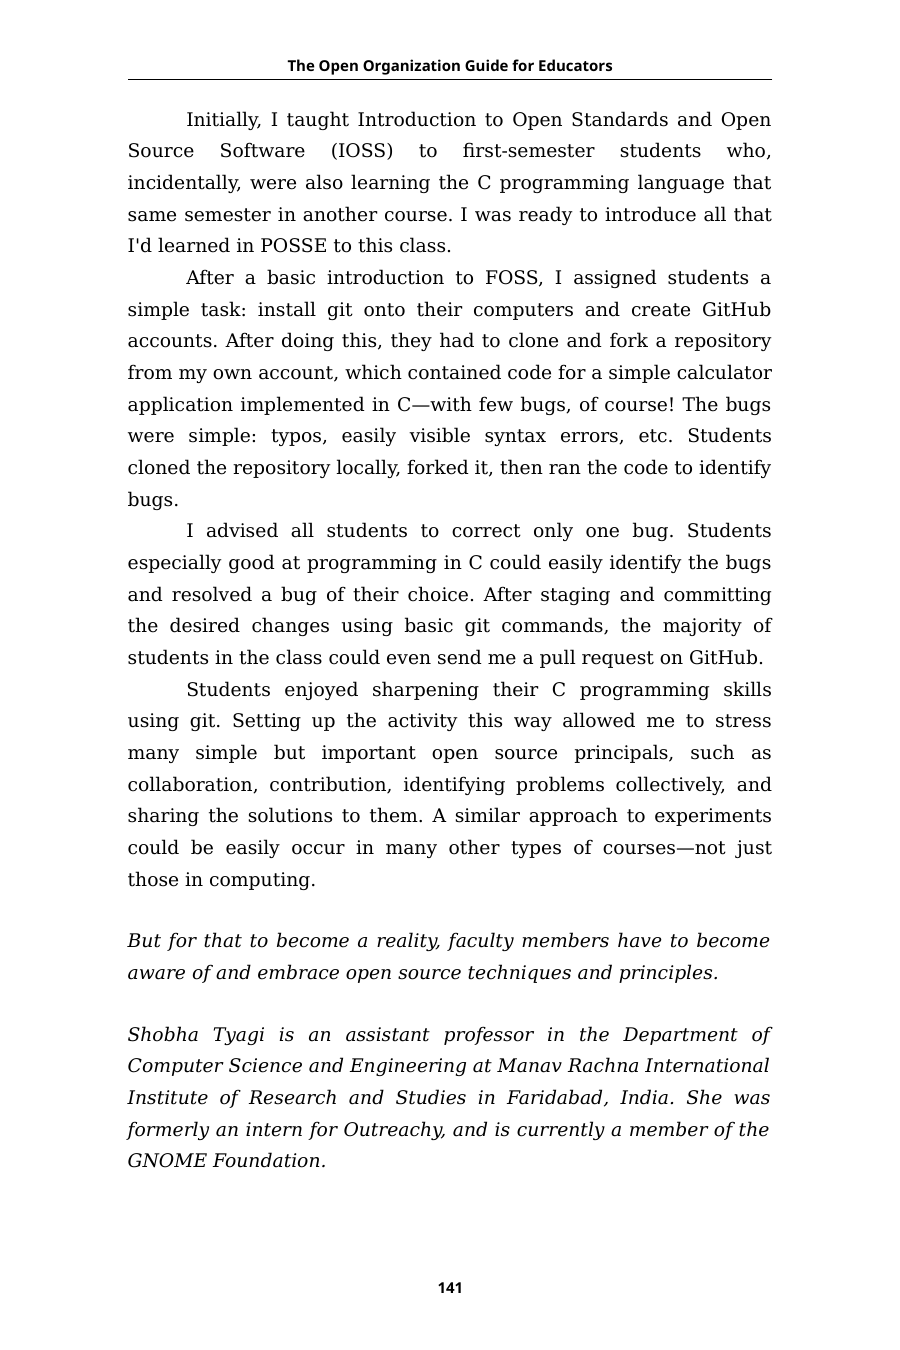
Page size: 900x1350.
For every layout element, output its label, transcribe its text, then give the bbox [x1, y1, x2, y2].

text I advised all students to correct only one bug. Students especially good at programming in C could easily identify the bugs and resolved a bug of their choice. After staging and committing the desired changes using basic git commands, the majority of students in the class could even send me a pull request on GitHub. [127, 520, 772, 669]
text But for that to become a reality, faculty members have to become aware of and embrace open source techniques and principles. [127, 930, 772, 984]
text Shobha Tyagi is an assistant professor in the Department of Computer Science and Engineering at Manav Rachna International Institute of Research and Studies in Faridabad, India. She was formerly an intern for Outreachy, and is currently a member of the GNOME Foundation. [127, 1024, 772, 1172]
text Initially, I taught Introduction to Open Standards and Open Source Software (IOSS) to first-semester students who, incidentally, were also learning the C programming language that same semester in another course. I was ready to introduce all that I'd learned in POSSE to this class. [127, 109, 772, 257]
text Students enjoyed sharpening their C programming skills using git. Setting up the activity this way allowed me to stress many simple but important open source principals, such as collaboration, contribution, identifying problems collectively, and sharing the solutions to them. A similar approach to experiments could be easily occur in many other types of courses—not just those in computing. [127, 679, 772, 891]
text After a basic introduction to FOSS, I assigned students a simple task: install git onto their computers and create GitHub accounts. After doing this, they had to clone and fork a repository from my own account, which contained code for a simple calculator application implemented in C—with few bugs, of course! The bugs were simple: typos, easily visible syntax errors, etc. Students cloned the repository locally, forked it, then ran the code to identify bugs. [127, 267, 772, 511]
